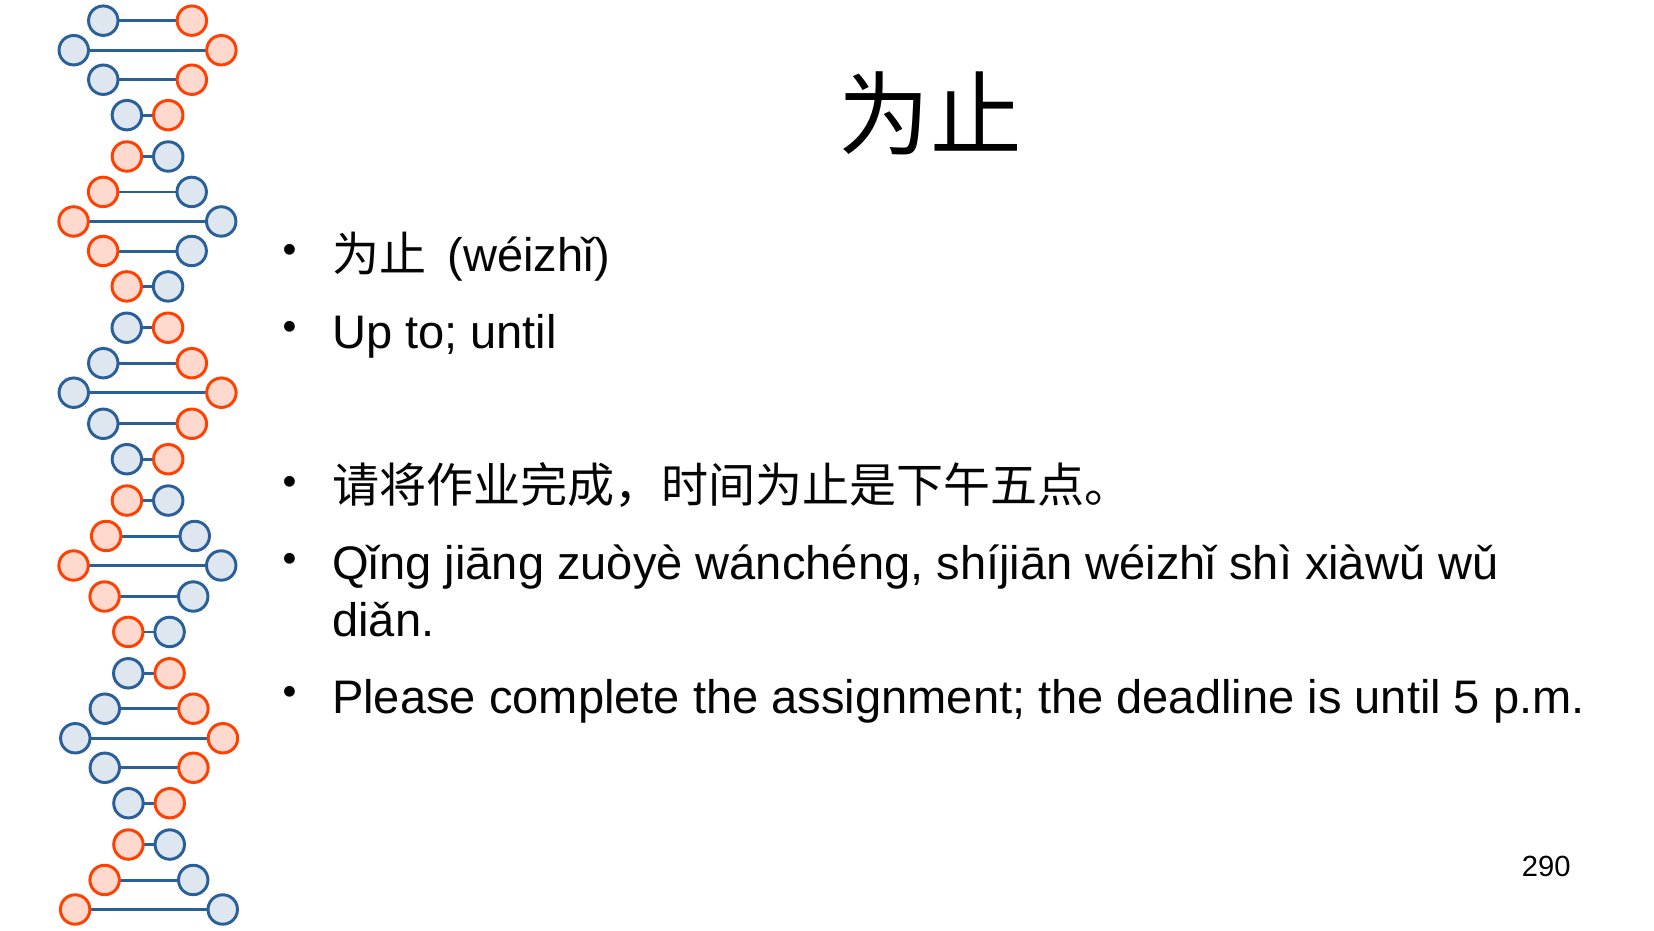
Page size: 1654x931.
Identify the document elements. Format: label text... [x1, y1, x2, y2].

title 为止 [265, 35, 1595, 189]
list 为止 (wéizhǐ) Up to; until 请将作业完成，时间为止是下午五点。 Qǐng jiāng zuòyè wánchéng, shíjiān wéizhǐ shì xiàwǔ wǔ diǎn. Please complete the assignment; the deadline is until 5 p.m. [265, 224, 1595, 764]
